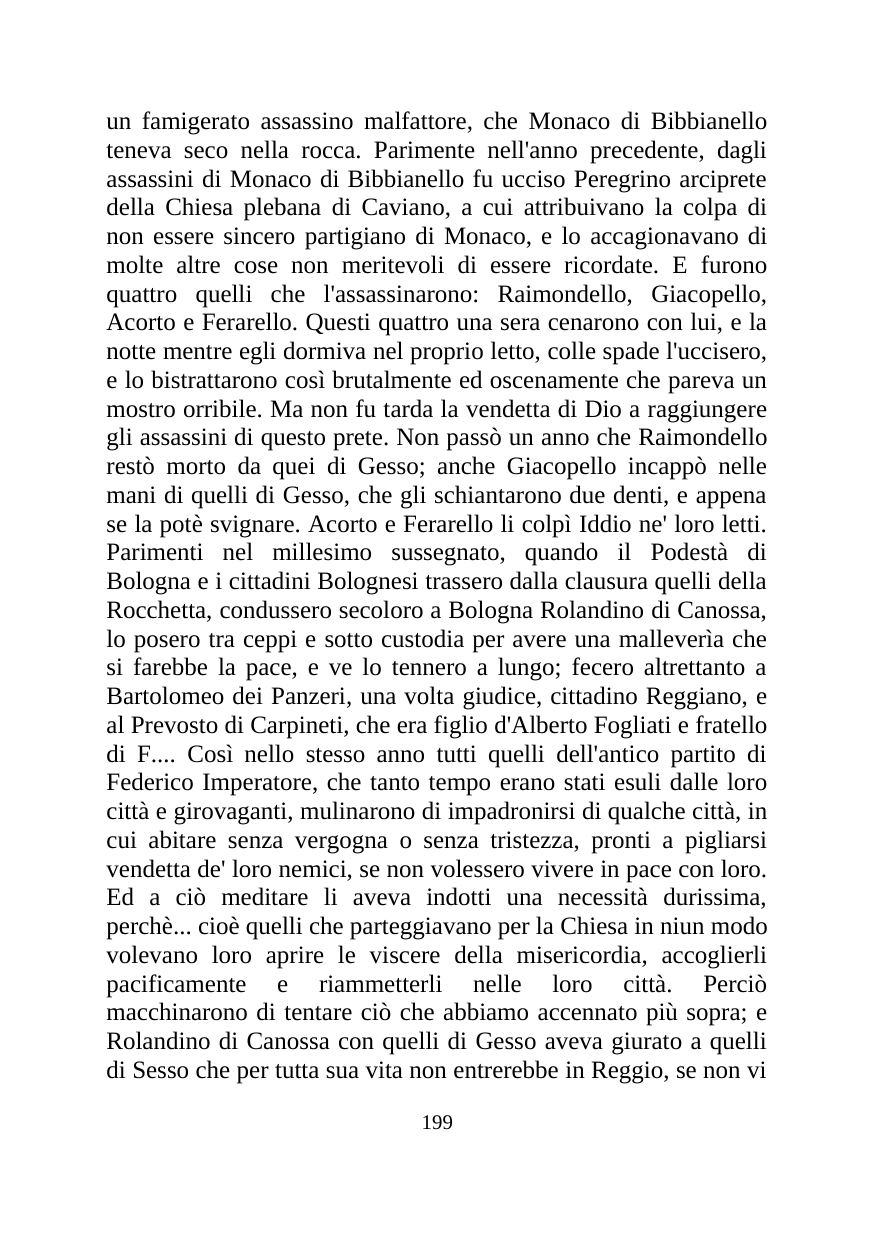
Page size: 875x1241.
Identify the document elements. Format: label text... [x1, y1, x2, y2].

text un famigerato assassino malfattore, che Monaco di Bibbianello teneva seco nella rocca. Parimente nell'anno precedente, dagli assassini di Monaco di Bibbianello fu ucciso Peregrino arciprete della Chiesa plebana di Caviano, a cui attribuivano la colpa di non essere sincero partigiano di Monaco, e lo accagionavano di molte altre cose non meritevoli di essere ricordate. E furono quattro quelli che l'assassinarono: Raimondello, Giacopello, Acorto e Ferarello. Questi quattro una sera cenarono con lui, e la notte mentre egli dormiva nel proprio letto, colle spade l'uccisero, e lo bistrattarono così brutalmente ed oscenamente che pareva un mostro orribile. Ma non fu tarda la vendetta di Dio a raggiungere gli assassini di questo prete. Non passò un anno che Raimondello restò morto da quei di Gesso; anche Giacopello incappò nelle mani di quelli di Gesso, che gli schiantarono due denti, e appena se la potè svignare. Acorto e Ferarello li colpì Iddio ne' loro letti. Parimenti nel millesimo sussegnato, quando il Podestà di Bologna e i cittadini Bolognesi trassero dalla clausura quelli della Rocchetta, condussero secoloro a Bologna Rolandino di Canossa, lo posero tra ceppi e sotto custodia per avere una malleverìa che si farebbe la pace, e ve lo tennero a lungo; fecero altrettanto a Bartolomeo dei Panzeri, una volta giudice, cittadino Reggiano, e al Prevosto di Carpineti, che era figlio d'Alberto Fogliati e fratello di F.... Così nello stesso anno tutti quelli dell'antico partito di Federico Imperatore, che tanto tempo erano stati esuli dalle loro città e girovaganti, mulinarono di impadronirsi di qualche città, in cui abitare senza vergogna o senza tristezza, pronti a pigliarsi vendetta de' loro nemici, se non volessero vivere in pace con loro. Ed a ciò meditare li aveva indotti una necessità durissima, perchè... cioè quelli che parteggiavano per la Chiesa in niun modo volevano loro aprire le viscere della misericordia, accoglierli pacificamente e riammetterli nelle loro città. Perciò macchinarono di tentare ciò che abbiamo accennato più sopra; e Rolandino di Canossa con quelli di Gesso aveva giurato a quelli di Sesso che per tutta sua vita non entrerebbe in Reggio, se non vi [106, 106, 768, 1084]
